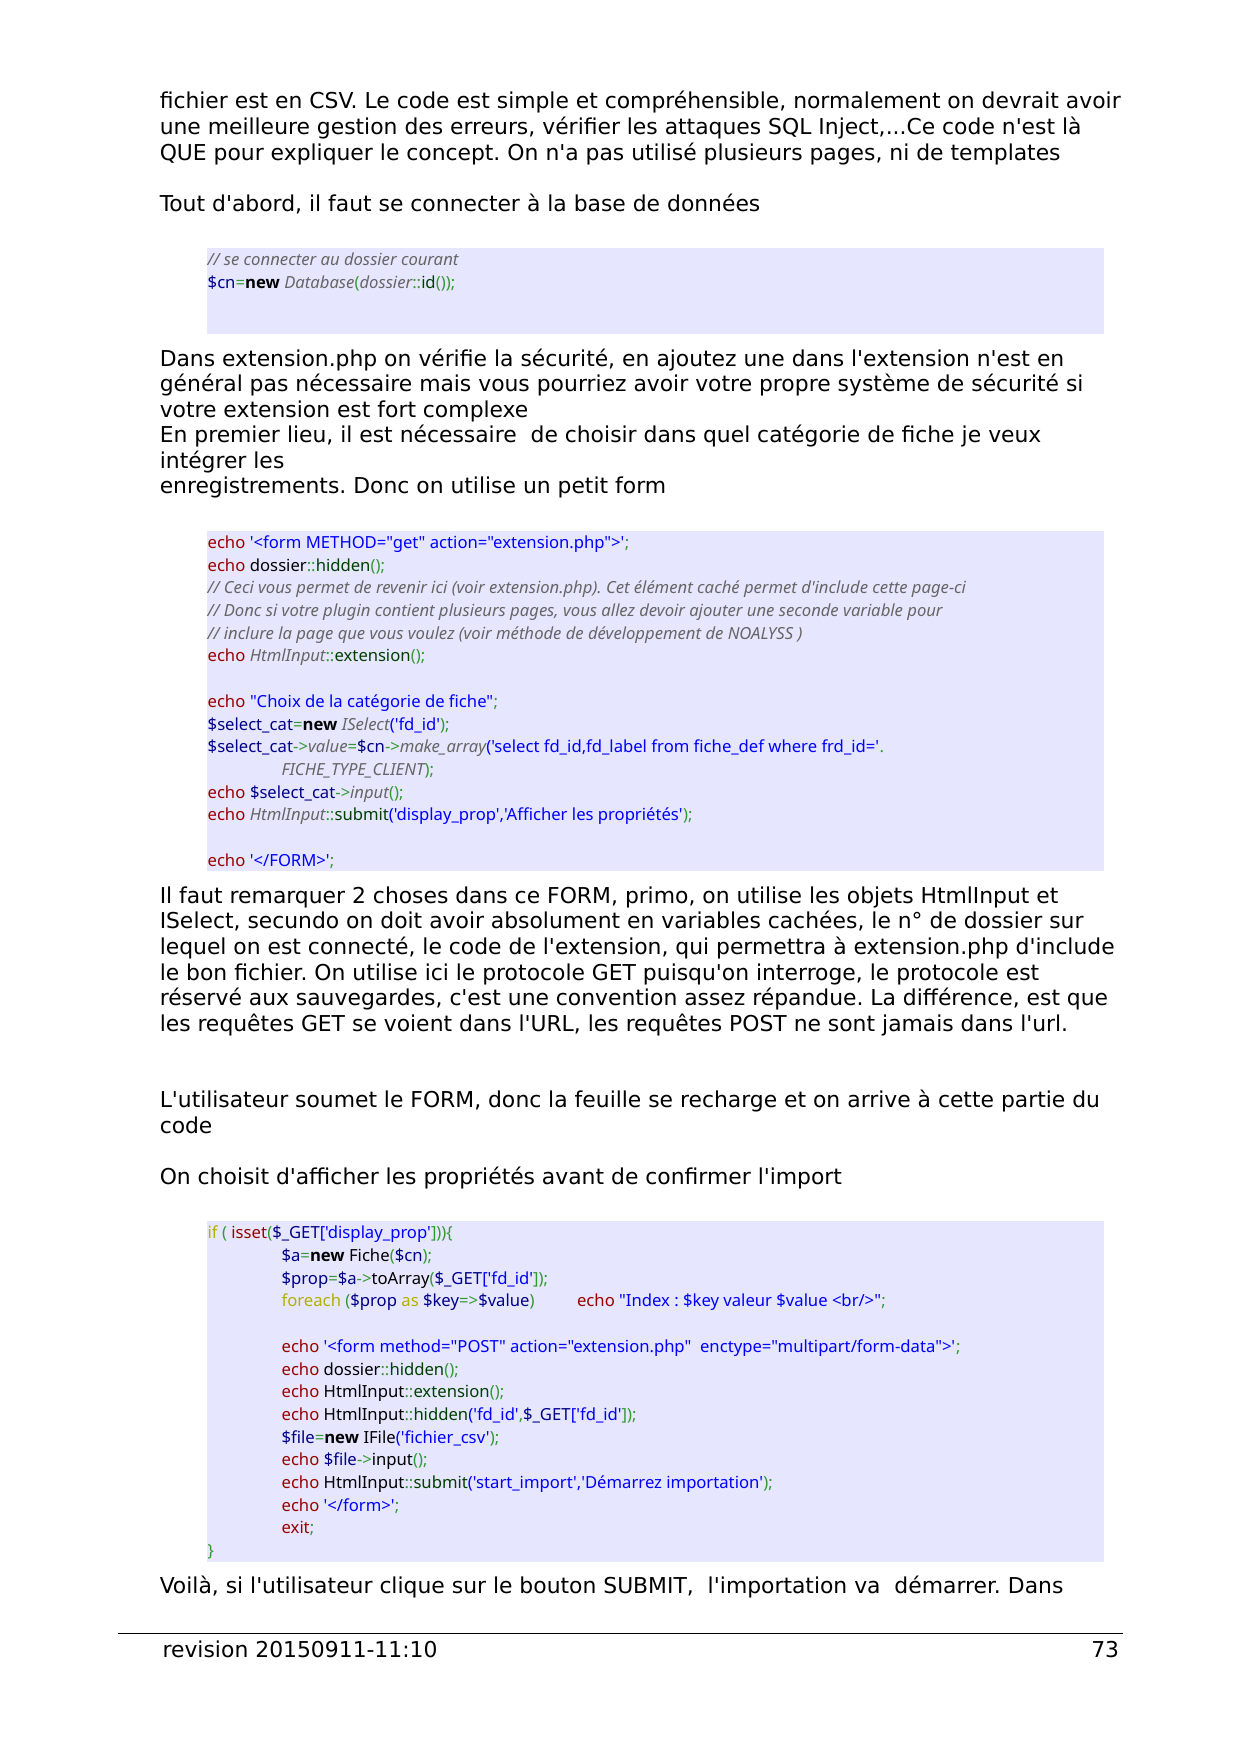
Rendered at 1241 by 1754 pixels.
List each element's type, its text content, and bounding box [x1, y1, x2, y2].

text Il faut remarquer 2 choses dans ce FORM, primo, on utilise les objets HtmlInput et ISelect, secundo on doit avoir absolument en variables cachées, le n° de dossier sur lequel on est connecté, le code de l'extension, qui permettra à extension.php d'include le bon fichier. On utilise ici le protocole GET puisqu'on interroge, le protocole est réservé aux sauvegardes, c'est une convention assez répandue. La différence, est que les requêtes GET se voient dans l'URL, les requêtes POST ne sont jamais dans l'url. L'utilisateur soumet le FORM, donc la feuille se recharge et on arrive à cette partie du code On choisit d'afficher les propriétés avant de confirmer l'import [159, 883, 1123, 1189]
text fichier est en CSV. Le code est simple et compréhensible, normalement on devrait avoir une meilleure gestion des erreurs, vérifier les attaques SQL Inject,...Ce code n'est là QUE pour expliquer le concept. On n'a pas utilisé plusieurs pages, ni de templates [159, 88, 1123, 165]
text Dans extension.php on vérifie la sécurité, en ajoutez une dans l'extension n'est en général pas nécessaire mais vous pourriez avoir votre propre système de sécurité si votre extension est fort complexe [159, 346, 1123, 422]
text // se connecter au dossier courant $cn=new Database(dossier::id()); [207, 248, 1104, 293]
text if ( isset($_GET['display_prop'])){ $a=new Fiche($cn); $prop=$a->toArray($_GET['fd_id']); foreach ($prop as $key=>$value) echo "Index : $key valeur $value <br/>"; echo '<form method="POST" action="extension.php" enctype="multipart/form-data">'; echo dossier::hidden(); echo HtmlInput::extension(); echo HtmlInput::hidden('fd_id',$_GET['fd_id']); $file=new IFile('fichier_csv'); echo $file->input(); echo HtmlInput::submit('start_import','Démarrez importation'); echo '</form>'; exit; } [207, 1221, 1104, 1562]
text Voilà, si l'utilisateur clique sur le bouton SUBMIT, l'importation va démarrer. Dans [159, 1573, 1123, 1599]
text Tout d'abord, il faut se connecter à la base de données [159, 191, 1123, 216]
text En premier lieu, il est nécessaire de choisir dans quel catégorie de fiche je veux intégrer les enregistrements. Donc on utilise un petit form [159, 422, 1123, 499]
text echo '<form METHOD="get" action="extension.php">'; echo dossier::hidden(); // Ceci vous permet de revenir ici (voir extension.php). Cet élément caché permet d'include cette page-ci // Donc si votre plugin contient plusieurs pages, vous allez devoir ajouter une seconde variable pour // inclure la page que vous voulez (voir méthode de développement de NOALYSS ) echo HtmlInput::extension(); echo "Choix de la catégorie de fiche"; $select_cat=new ISelect('fd_id'); $select_cat->value=$cn->make_array('select fd_id,fd_label from fiche_def where frd_id='. FICHE_TYPE_CLIENT); echo $select_cat->input(); echo HtmlInput::submit('display_prop','Afficher les propriétés'); echo '</FORM>'; [207, 531, 1104, 871]
